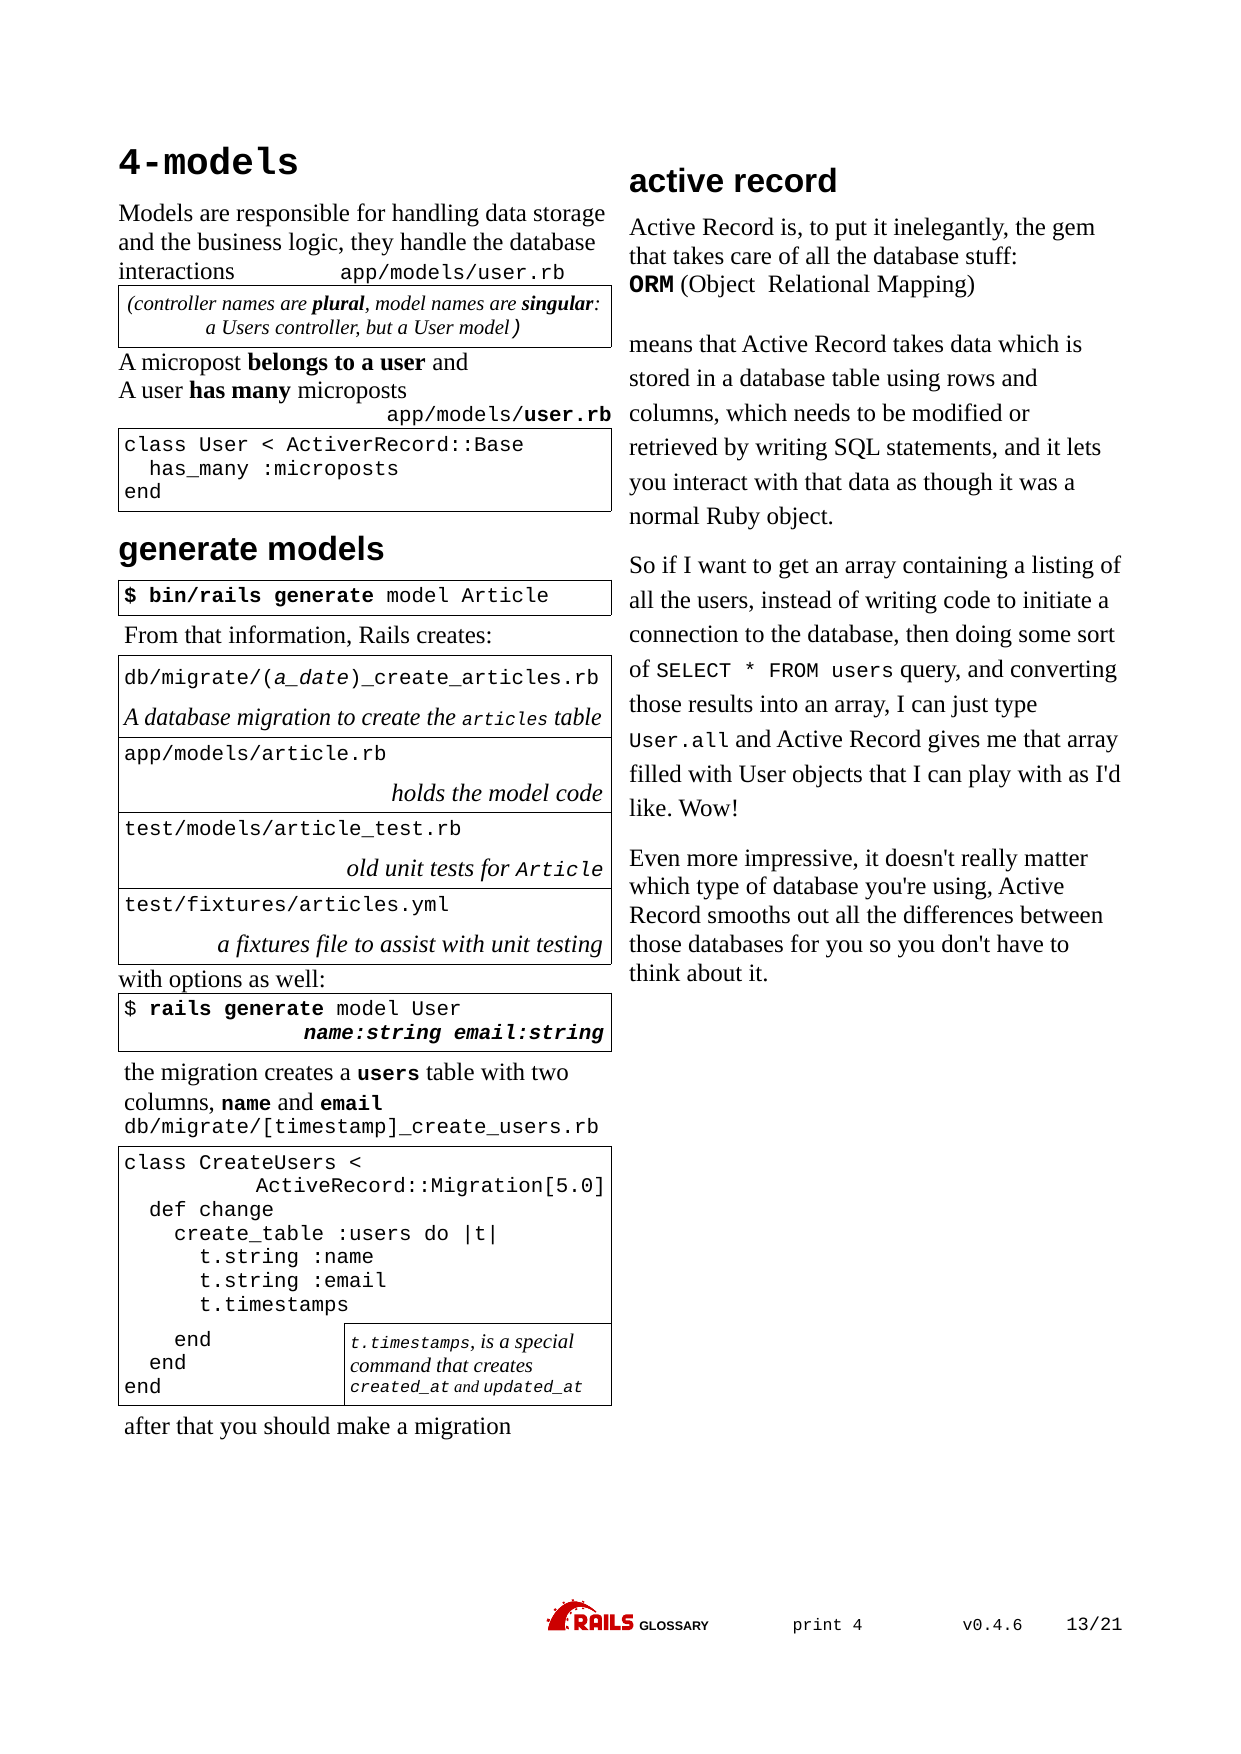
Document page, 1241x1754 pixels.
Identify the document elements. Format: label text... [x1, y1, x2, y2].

table_cell app/models/article.rb [119, 738, 611, 772]
text A user has many microposts [118, 376, 611, 404]
table_header class User < ActiverRecord::Base has_many :microposts end [119, 429, 611, 511]
text ORM (Object Relational Mapping) [629, 269, 1122, 300]
subtitle active record [629, 161, 1122, 199]
subtitle 4-models [118, 143, 611, 186]
table_cell A database migration to create the articles table [119, 696, 611, 737]
table_cell old unit tests for Article [119, 847, 611, 888]
table_cell t.timestamps, is a special command that creates created_at and updated_at [345, 1324, 611, 1405]
text app/models/user.rb [118, 404, 611, 428]
table_cell the migration creates a users table with two columns, name and email db/migrate/[timestamp]_create_users.rb [118, 1052, 611, 1146]
table_header $ bin/rails generate model Article [119, 581, 611, 615]
table_header $ rails generate model User name:string email:string [119, 994, 611, 1051]
text with options as well: [118, 965, 611, 993]
text means that Active Record takes data which is stored in a database table using rows and columns, which needs to be modified or retrieved by writing SQL statements, and it lets you interact with that data as though it was a normal Ruby object. [629, 329, 1122, 530]
table_header (controller names are plural, model names are singular: a Users controller, but a User model) [119, 286, 611, 347]
table_cell holds the model code [119, 772, 611, 812]
text So if I want to get an array containing a listing of all the users, instead of writing code to initiate a connection to the database, then doing some sort of SELECT * FROM users query, and converting those results into an array, I can just type User.all and Active Record gives me that array filled with User objects that I can play with as I'd like. Wow! [629, 551, 1122, 822]
text Active Record is, to put it inelegantly, the gem that takes care of all the database stuff: [629, 212, 1122, 269]
table_cell after that you should make a migration [118, 1406, 611, 1446]
text Models are responsible for handling data storage and the business logic, they handle the database interactions app/models/user.rb [118, 198, 611, 285]
table_cell test/models/article_test.rb [119, 813, 611, 847]
text A micropost belongs to a user and [118, 348, 611, 376]
table_cell end end end [119, 1323, 344, 1405]
table_cell test/fixtures/articles.yml [119, 889, 611, 923]
text Even more impressive, it doesn't really matter which type of database you're using, Active Record smooths out all the differences between those databases for you so you don't have to think about it. [629, 843, 1122, 986]
table_header From that information, Rails creates: [118, 616, 611, 655]
table_cell class CreateUsers < ActiveRecord::Migration[5.0] def change create_table :users do |t| t.string :name t.string :email t.timestamps [119, 1147, 611, 1323]
table_cell a fixtures file to assist with unit testing [119, 924, 611, 964]
table_cell db/migrate/(a_date)_create_articles.rb [119, 656, 611, 696]
subtitle generate models [118, 528, 611, 567]
